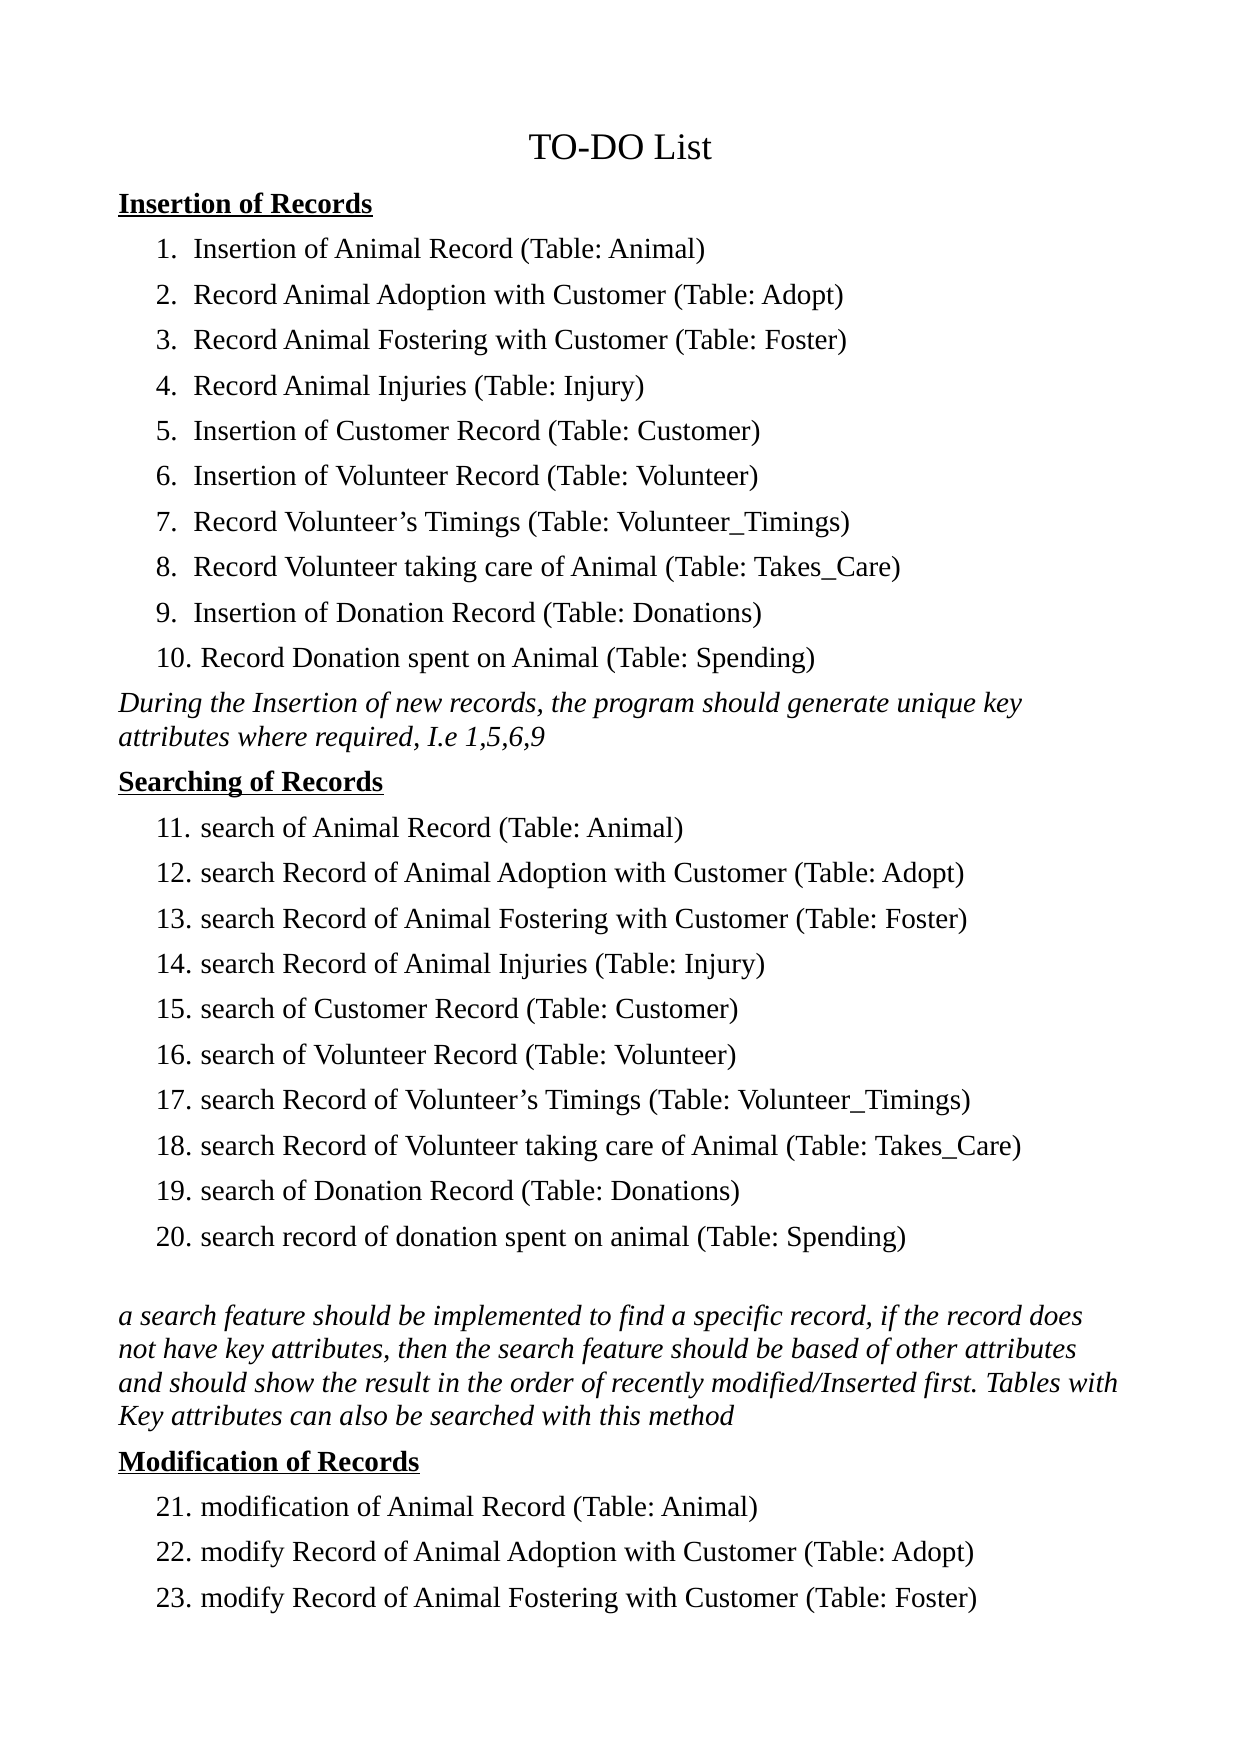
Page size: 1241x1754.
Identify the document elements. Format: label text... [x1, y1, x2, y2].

subtitle TO-DO List [118, 124, 1122, 167]
text Insertion of Records [118, 186, 1122, 219]
list Insertion of Donation Record (Table: Donations) [156, 595, 1122, 628]
list search Record of Animal Injuries (Table: Injury) [156, 946, 1122, 980]
list search of Donation Record (Table: Donations) [156, 1173, 1122, 1207]
list search record of donation spent on animal (Table: Spending) [156, 1219, 1122, 1252]
list search of Animal Record (Table: Animal) [156, 810, 1122, 843]
list Insertion of Animal Record (Table: Animal) [156, 231, 1122, 265]
list search Record of Volunteer’s Timings (Table: Volunteer_Timings) [156, 1082, 1122, 1116]
list Insertion of Volunteer Record (Table: Volunteer) [156, 458, 1122, 492]
list Record Donation spent on Animal (Table: Spending) [156, 640, 1122, 674]
list Record Animal Injuries (Table: Injury) [156, 368, 1122, 401]
list Insertion of Customer Record (Table: Customer) [156, 413, 1122, 447]
list modify Record of Animal Adoption with Customer (Table: Adopt) [156, 1534, 1122, 1568]
text During the Insertion of new records, the program should generate unique key attributes where required, I.e 1,5,6,9 [118, 686, 1122, 753]
list Record Animal Fostering with Customer (Table: Foster) [156, 322, 1122, 356]
list search of Customer Record (Table: Customer) [156, 992, 1122, 1025]
list modification of Animal Record (Table: Animal) [156, 1489, 1122, 1523]
text a search feature should be implemented to find a specific record, if the record does not have key attributes, then the search feature should be based of other attributes and should show the result in the order of recently modified/Inserted first. Tables with Key attributes can also be searched with this method [118, 1264, 1122, 1432]
list search of Volunteer Record (Table: Volunteer) [156, 1037, 1122, 1071]
text Searching of Records [118, 764, 1122, 798]
list modify Record of Animal Fostering with Customer (Table: Foster) [156, 1580, 1122, 1613]
list search Record of Animal Adoption with Customer (Table: Adopt) [156, 855, 1122, 889]
list Record Volunteer taking care of Animal (Table: Takes_Care) [156, 549, 1122, 583]
list search Record of Animal Fostering with Customer (Table: Foster) [156, 901, 1122, 934]
list Record Volunteer’s Timings (Table: Volunteer_Timings) [156, 504, 1122, 537]
list search Record of Volunteer taking care of Animal (Table: Takes_Care) [156, 1128, 1122, 1161]
list Record Animal Adoption with Customer (Table: Adopt) [156, 277, 1122, 310]
text Modification of Records [118, 1444, 1122, 1477]
